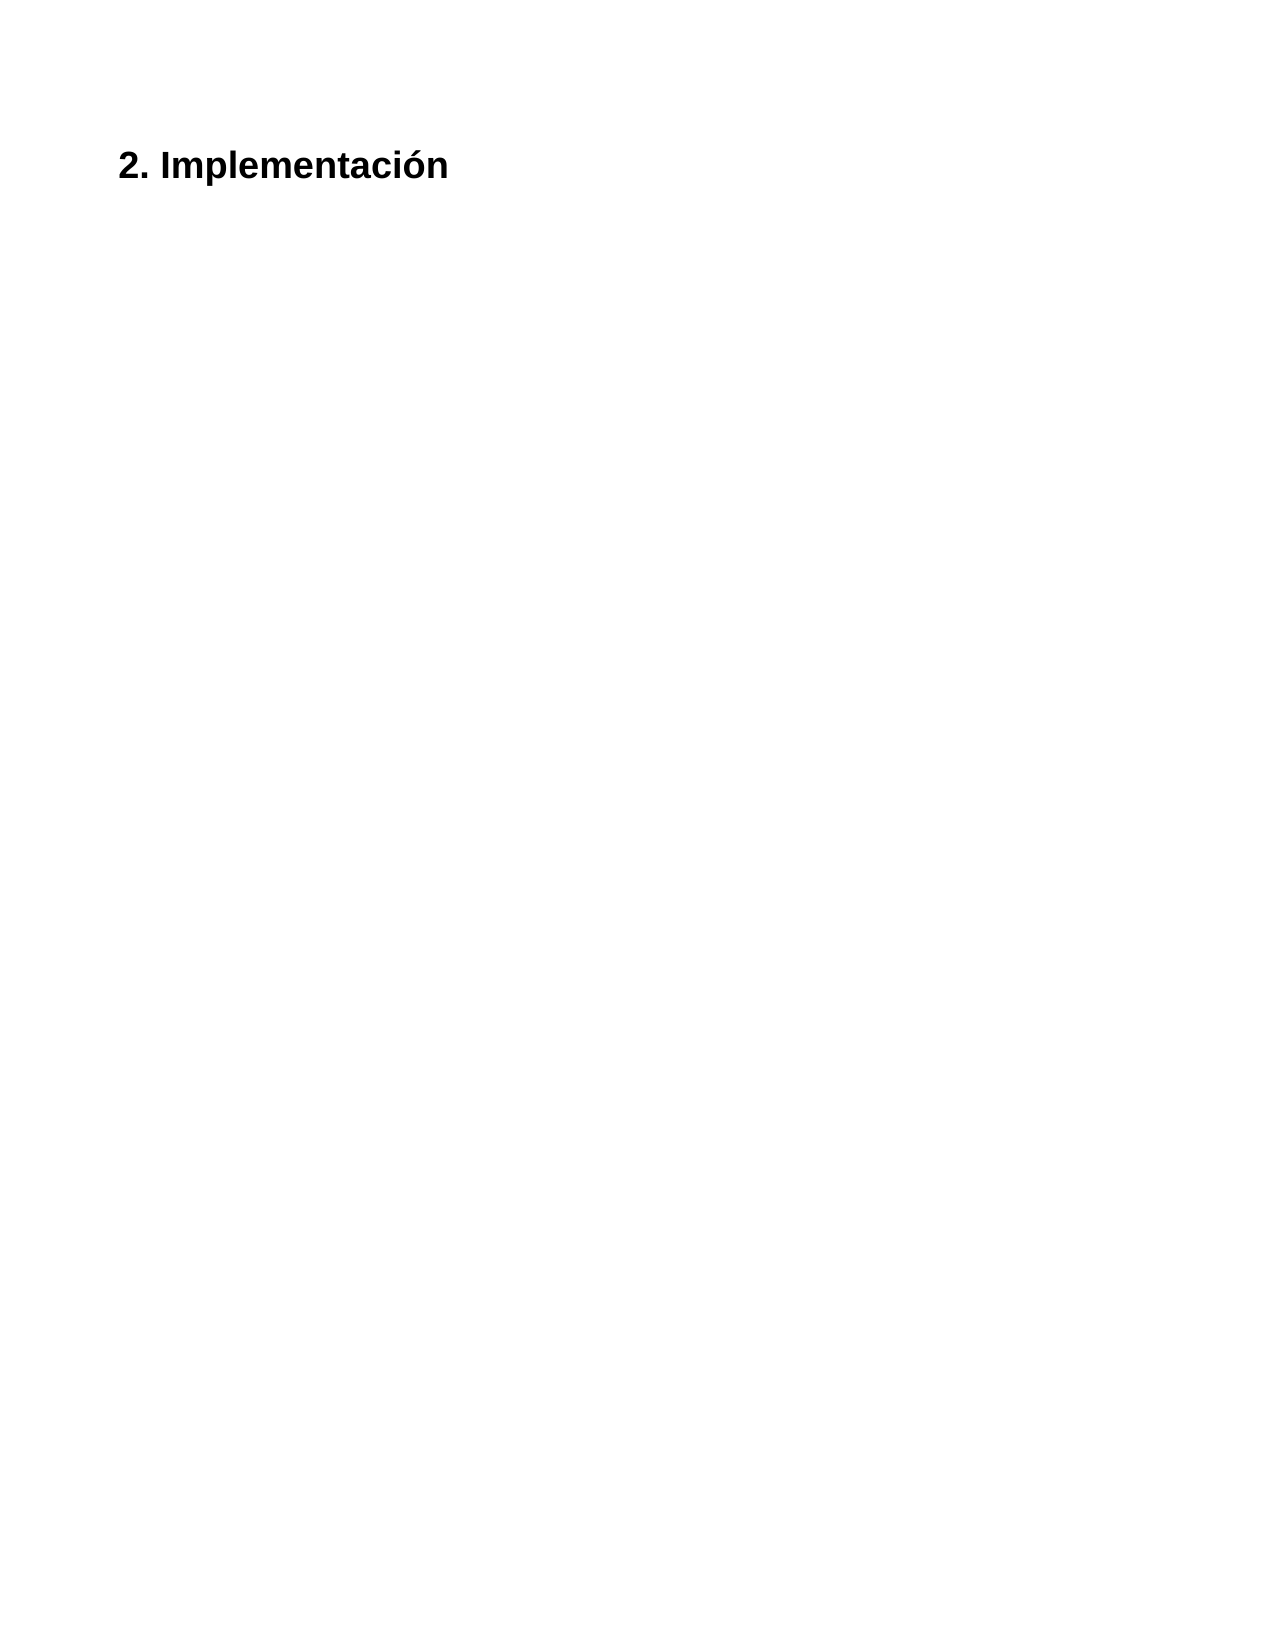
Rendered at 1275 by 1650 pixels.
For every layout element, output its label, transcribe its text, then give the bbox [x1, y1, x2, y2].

subtitle 2. Implementación [118, 143, 1157, 187]
